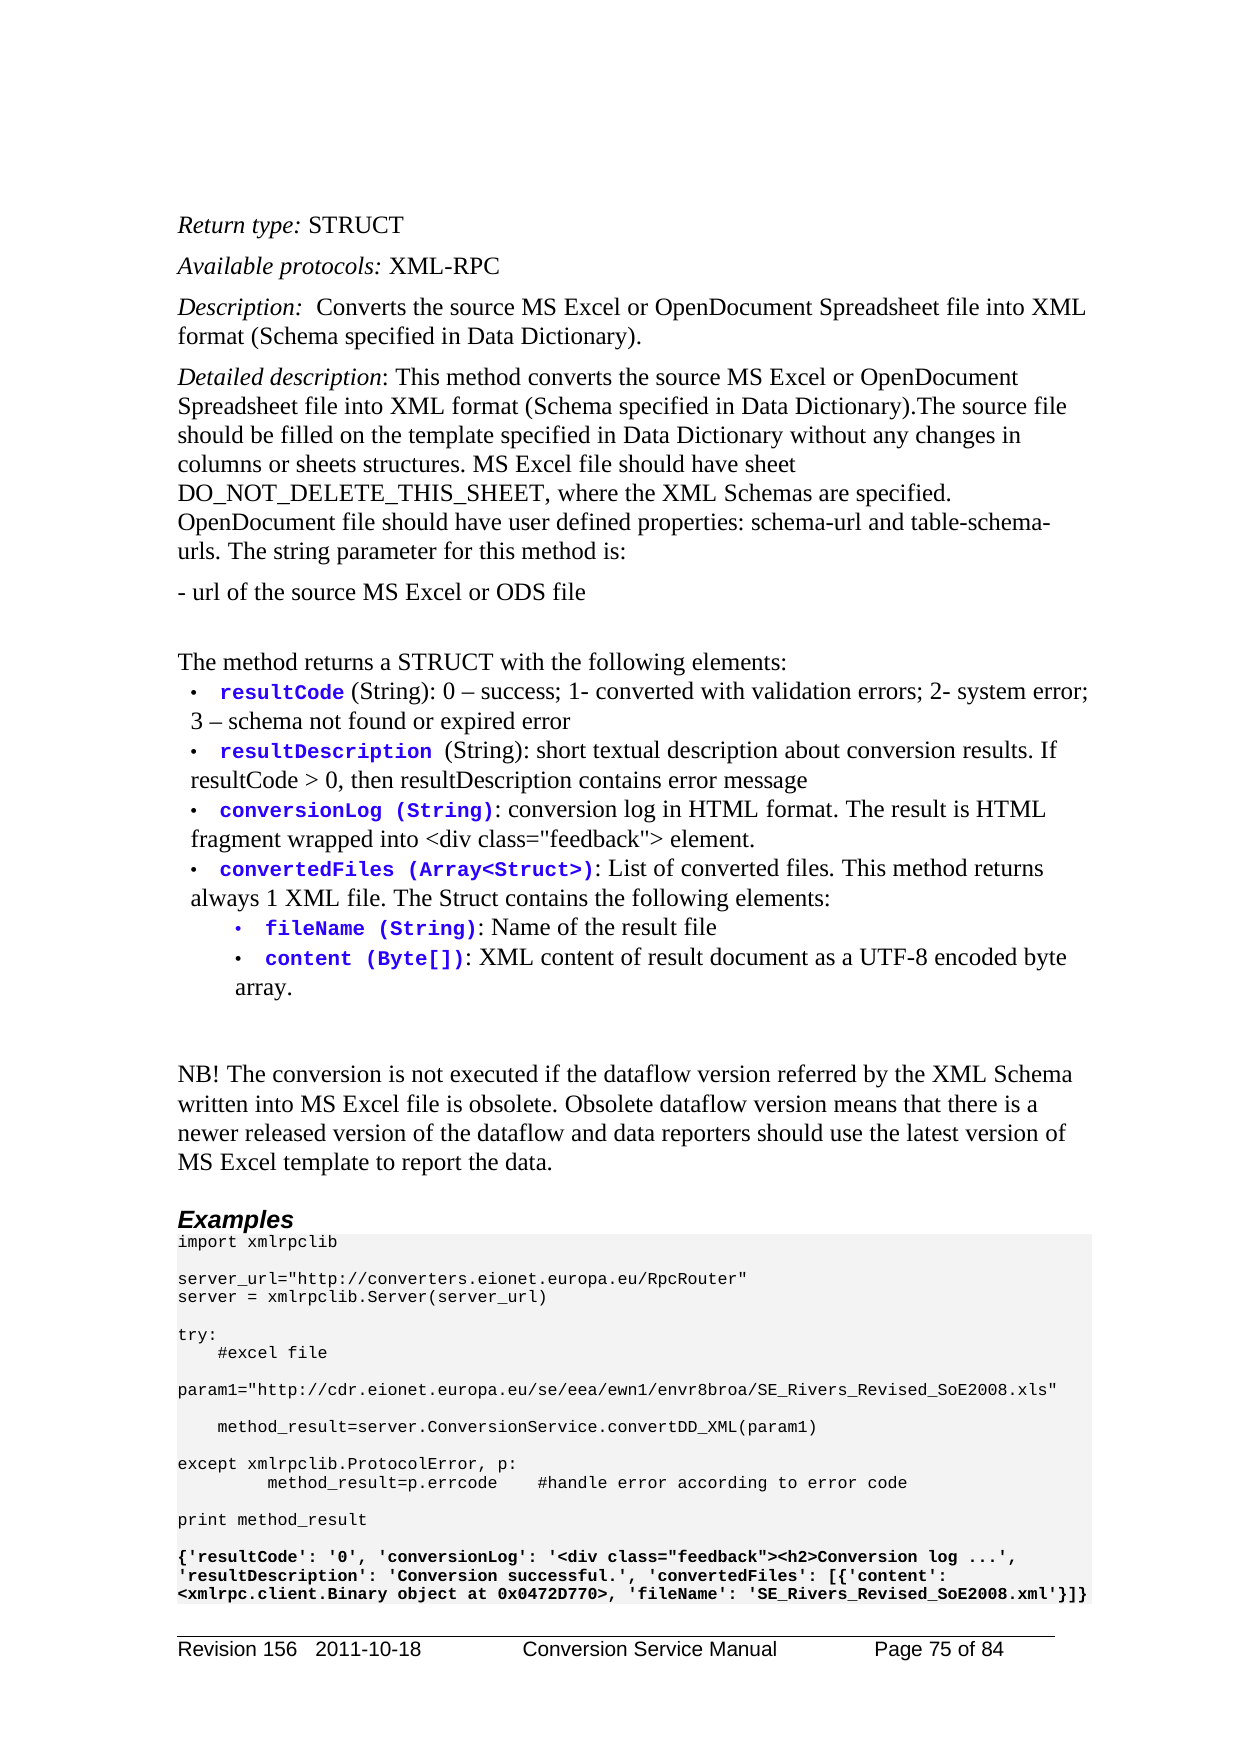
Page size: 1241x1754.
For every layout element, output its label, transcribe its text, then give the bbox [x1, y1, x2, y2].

list resultCode (String): 0 – success; 1- converted with validation errors; 2- system error; 3 – schema not found or expired error [190, 676, 1092, 735]
list except xmlrpclib.ProtocolError, p: [177, 1456, 1092, 1475]
list conversionLog (String): conversion log in HTML format. The result is HTML fragment wrapped into <div class="feedback"> element. [190, 794, 1092, 853]
list server = xmlrpclib.Server(server_url) [177, 1289, 1092, 1308]
text The method returns a STRUCT with the following elements: [177, 647, 1092, 676]
list {'resultCode': '0', 'conversionLog': '<div class="feedback"><h2>Conversion log ...', 'resultDescription': 'Conversion successful.', 'convertedFiles': [{'content': <xmlrpc.client.Binary object at 0x0472D770>, 'fileName': 'SE_Rivers_Revised_SoE2008.xml'}]} [177, 1549, 1092, 1604]
list content (Byte[]): XML content of result document as a UTF-8 encoded byte array. [235, 942, 1092, 1001]
list server_url="http://converters.eionet.europa.eu/RpcRouter" [177, 1271, 1092, 1289]
text Return type: STRUCT [177, 210, 1092, 239]
text Available protocols: XML-RPC [177, 251, 1092, 280]
list resultDescription (String): short textual description about conversion results. If resultCode > 0, then resultDescription contains error message [190, 735, 1092, 794]
list param1="http://cdr.eionet.europa.eu/se/eea/ewn1/envr8broa/SE_Rivers_Revised_SoE2008.xls" [177, 1363, 1092, 1401]
text NB! The conversion is not executed if the dataflow version referred by the XML Schema written into MS Excel file is obsolete. Obsolete dataflow version means that there is a newer released version of the dataflow and data reporters should use the latest version of MS Excel template to report the data. [177, 1059, 1092, 1176]
text Description: Converts the source MS Excel or OpenDocument Spreadsheet file into XML format (Schema specified in Data Dictionary). [177, 292, 1092, 350]
list method_result=p.errcode #handle error according to error code [177, 1475, 1092, 1493]
list try: [177, 1326, 1092, 1345]
subtitle Examples [177, 1205, 1092, 1234]
list #excel file [177, 1345, 1092, 1363]
list print method_result [177, 1512, 1092, 1530]
list method_result=server.ConversionService.convertDD_XML(param1) [177, 1419, 1092, 1438]
list convertedFiles (Array<Struct>): List of converted files. This method returns always 1 XML file. The Struct contains the following elements: [190, 853, 1092, 912]
text - url of the source MS Excel or ODS file [177, 577, 1092, 606]
list fileName (String): Name of the result file [235, 912, 1092, 942]
text Detailed description: This method converts the source MS Excel or OpenDocument Spreadsheet file into XML format (Schema specified in Data Dictionary).The source file should be filled on the template specified in Data Dictionary without any changes in columns or sheets structures. MS Excel file should have sheet DO_NOT_DELETE_THIS_SHEET, where the XML Schemas are specified. OpenDocument file should have user defined properties: schema-url and table-schema-urls. The string parameter for this method is: [177, 362, 1092, 565]
list import xmlrpclib [177, 1234, 1092, 1252]
